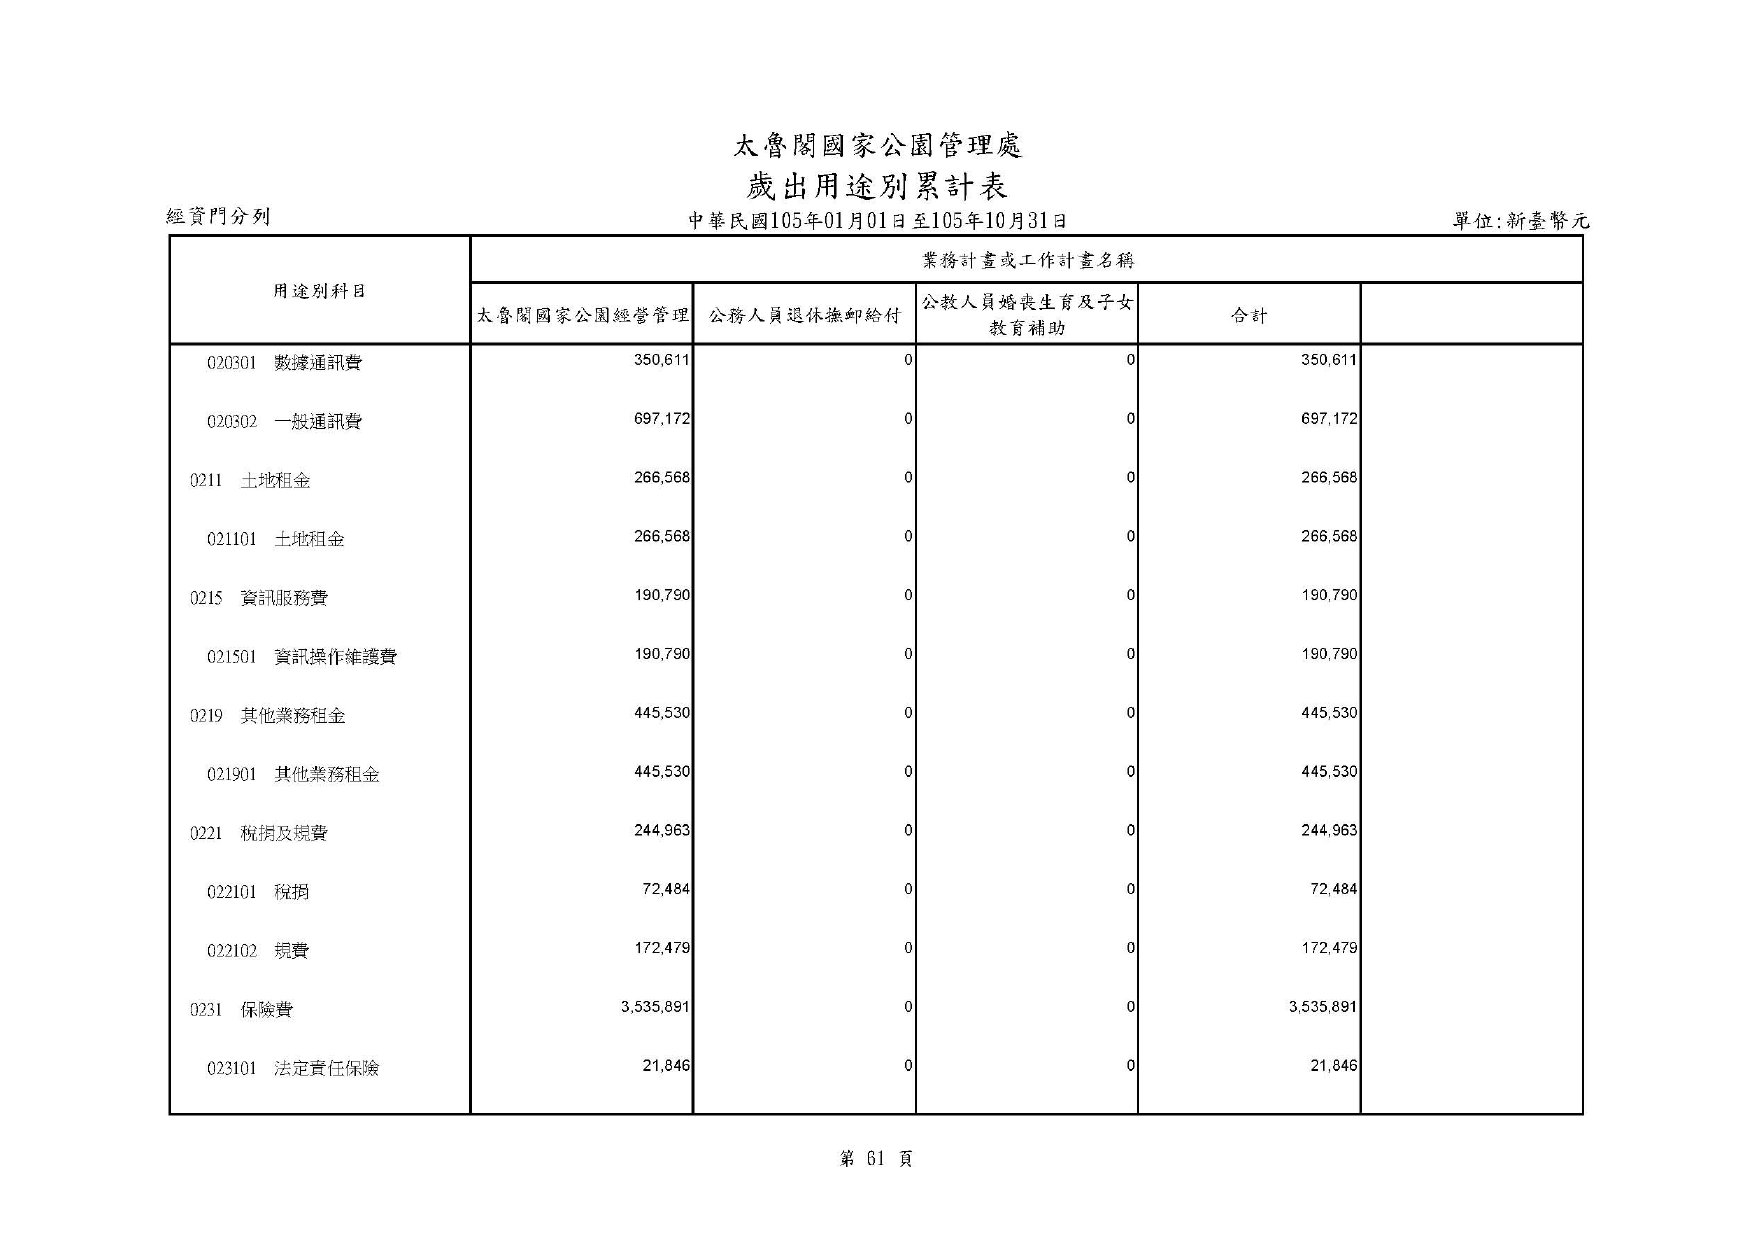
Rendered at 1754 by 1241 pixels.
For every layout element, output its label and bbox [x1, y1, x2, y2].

picture [59, 59, 1695, 1216]
